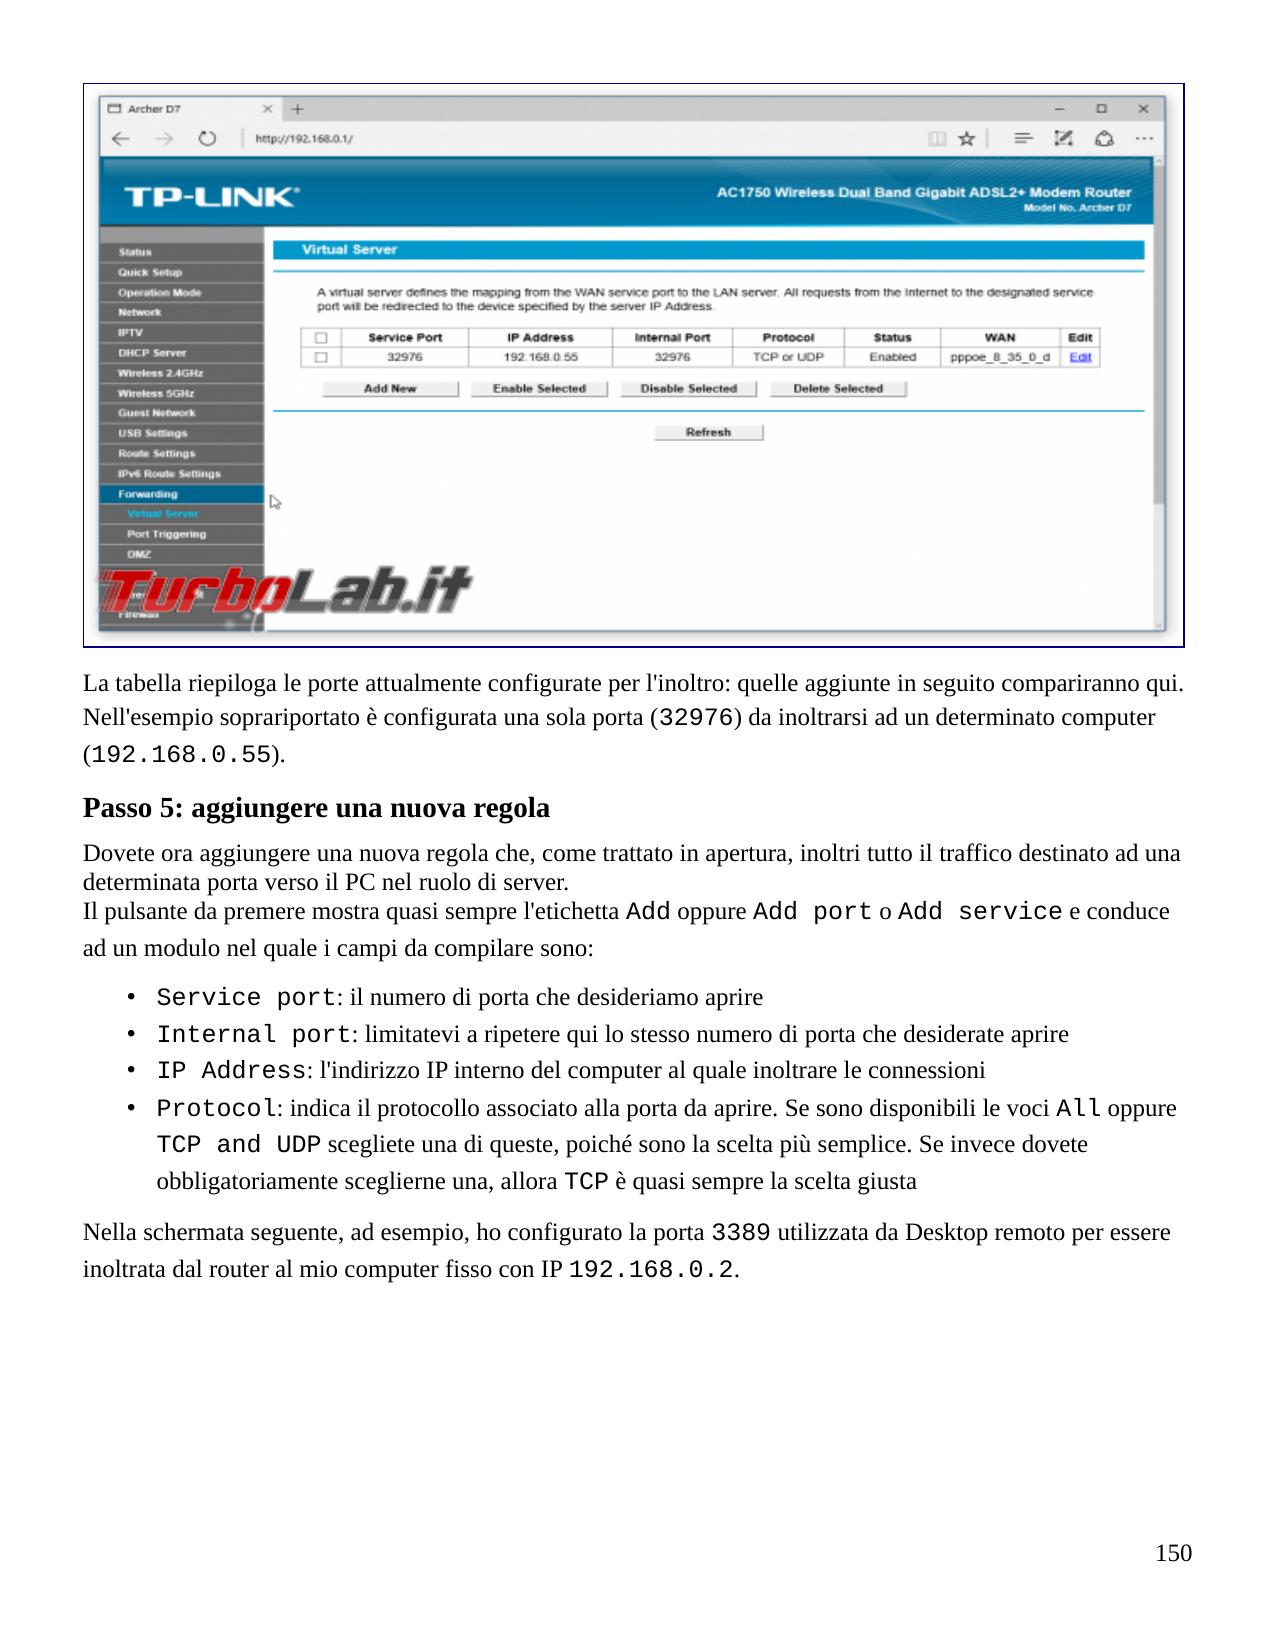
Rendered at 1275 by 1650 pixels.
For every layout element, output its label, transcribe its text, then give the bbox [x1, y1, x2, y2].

text La tabella riepiloga le porte attualmente configurate per l'inoltro: quelle aggiunte in seguito compariranno qui. Nell'esempio soprariportato è configurata una sola porta (32976) da inoltrarsi ad un determinato computer (192.168.0.55). [83, 668, 1192, 770]
text Il pulsante da premere mostra quasi sempre l'etichetta Add oppure Add port o Add service e conduce ad un modulo nel quale i campi da compilare sono: [83, 896, 1192, 961]
list Internal port: limitatevi a ripetere qui lo stesso numero di porta che desiderate aprire [127, 1019, 1192, 1049]
list Protocol: indica il protocollo associato alla porta da aprire. Se sono disponibili le voci All oppure TCP and UDP scegliete una di queste, poiché sono la scelta più semplice. Se invece dovete obbligatoriamente sceglierne una, allora TCP è quasi sempre la scelta giusta [127, 1093, 1192, 1197]
text Nella schermata seguente, ad esempio, ho configurato la porta 3389 utilizzata da Desktop remoto per essere inoltrata dal router al mio computer fisso con IP 192.168.0.2. [83, 1217, 1192, 1285]
list Service port: il numero di porta che desideriamo aprire [127, 982, 1192, 1012]
list IP Address: l'indirizzo IP interno del computer al quale inoltrare le connessioni [127, 1056, 1192, 1086]
text Dovete ora aggiungere una nuova regola che, come trattato in apertura, inoltri tutto il traffico destinato ad una determinata porta verso il PC nel ruolo di server. [83, 838, 1192, 896]
picture [84, 84, 1183, 646]
text Passo 5: aggiungere una nuova regola [83, 791, 1192, 824]
